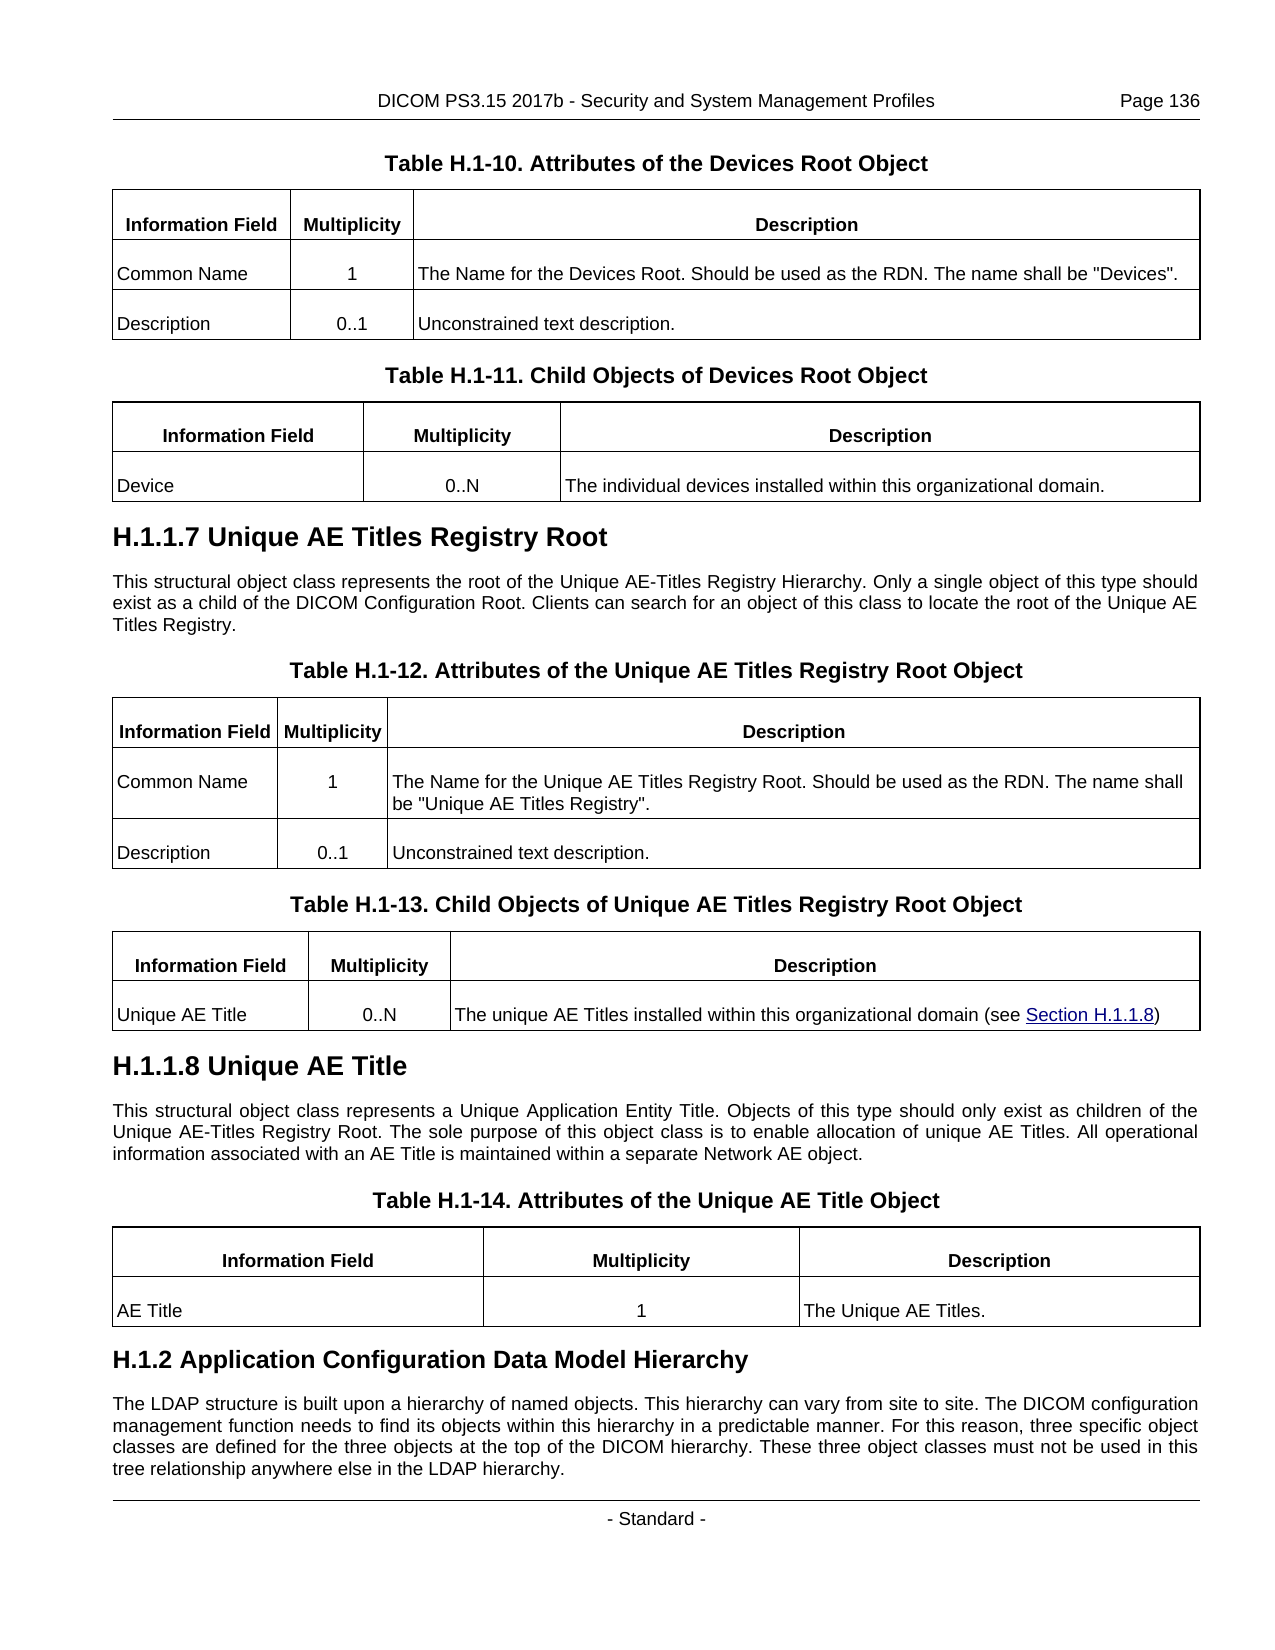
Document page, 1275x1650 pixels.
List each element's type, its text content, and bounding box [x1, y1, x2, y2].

table_header Description [388, 698, 1199, 747]
text Table H.1-13. Child Objects of Unique AE Titles Registry Root Object [112, 891, 1200, 917]
table_cell Description [113, 819, 277, 868]
text Table H.1-10. Attributes of the Devices Root Object [112, 150, 1200, 176]
table_header Description [800, 1228, 1199, 1276]
table_cell The Unique AE Titles. [800, 1277, 1199, 1326]
table_header Information Field [113, 698, 277, 747]
table_header Multiplicity [484, 1228, 799, 1276]
table_cell 1 [484, 1277, 799, 1326]
table_cell The Name for the Devices Root. Should be used as the RDN. The name shall be "Devices". [414, 240, 1199, 289]
text Table H.1-14. Attributes of the Unique AE Title Object [112, 1187, 1200, 1213]
table_header Information Field [113, 1228, 483, 1276]
text H.1.1.7 Unique AE Titles Registry Root [112, 521, 1200, 552]
table_cell Unique AE Title [113, 981, 308, 1030]
text H.1.1.8 Unique AE Title [112, 1050, 1200, 1081]
table_header Information Field [113, 190, 290, 239]
table_cell 0..N [364, 452, 560, 501]
table_header Description [561, 403, 1199, 451]
table_cell Description [113, 290, 290, 338]
table_cell The unique AE Titles installed within this organizational domain (see Section H.1.1.8) [451, 981, 1199, 1030]
text This structural object class represents a Unique Application Entity Title. Objects of this type should only exist as children of the Unique AE-Titles Registry Root. The sole purpose of this object class is to enable allocation of unique AE Titles. All operational information associated with an AE Title is maintained within a separate Network AE object. [112, 1100, 1200, 1164]
table_header Multiplicity [364, 403, 560, 451]
table_header Multiplicity [309, 932, 450, 980]
text H.1.2 Application Configuration Data Model Hierarchy [112, 1346, 1200, 1374]
table_cell 0..N [309, 981, 450, 1030]
table_header Description [451, 932, 1199, 980]
table_cell Common Name [113, 748, 277, 818]
text The LDAP structure is built upon a hierarchy of named objects. This hierarchy can vary from site to site. The DICOM configuration management function needs to find its objects within this hierarchy in a predictable manner. For this reason, three specific object classes are defined for the three objects at the top of the DICOM hierarchy. These three object classes must not be used in this tree relationship anywhere else in the LDAP hierarchy. [112, 1393, 1200, 1479]
table_cell The individual devices installed within this organizational domain. [561, 452, 1199, 501]
text This structural object class represents the root of the Unique AE-Titles Registry Hierarchy. Only a single object of this type should exist as a child of the DICOM Configuration Root. Clients can search for an object of this class to locate the root of the Unique AE Titles Registry. [112, 571, 1200, 635]
table_cell Unconstrained text description. [388, 819, 1199, 868]
table_cell 1 [291, 240, 413, 289]
table_cell 0..1 [291, 290, 413, 338]
table_header Multiplicity [291, 190, 413, 239]
table_header Information Field [113, 403, 363, 451]
table_header Information Field [113, 932, 308, 980]
text Table H.1-12. Attributes of the Unique AE Titles Registry Root Object [112, 658, 1200, 683]
table_header Multiplicity [278, 698, 387, 747]
table_cell Common Name [113, 240, 290, 289]
table_cell 1 [278, 748, 387, 818]
table_header Description [414, 190, 1199, 239]
table_cell AE Title [113, 1277, 483, 1326]
table_cell 0..1 [278, 819, 387, 868]
table_cell Unconstrained text description. [414, 290, 1199, 338]
table_cell Device [113, 452, 363, 501]
table_cell The Name for the Unique AE Titles Registry Root. Should be used as the RDN. The name shall be "Unique AE Titles Registry". [388, 748, 1199, 818]
text Table H.1-11. Child Objects of Devices Root Object [112, 362, 1200, 388]
